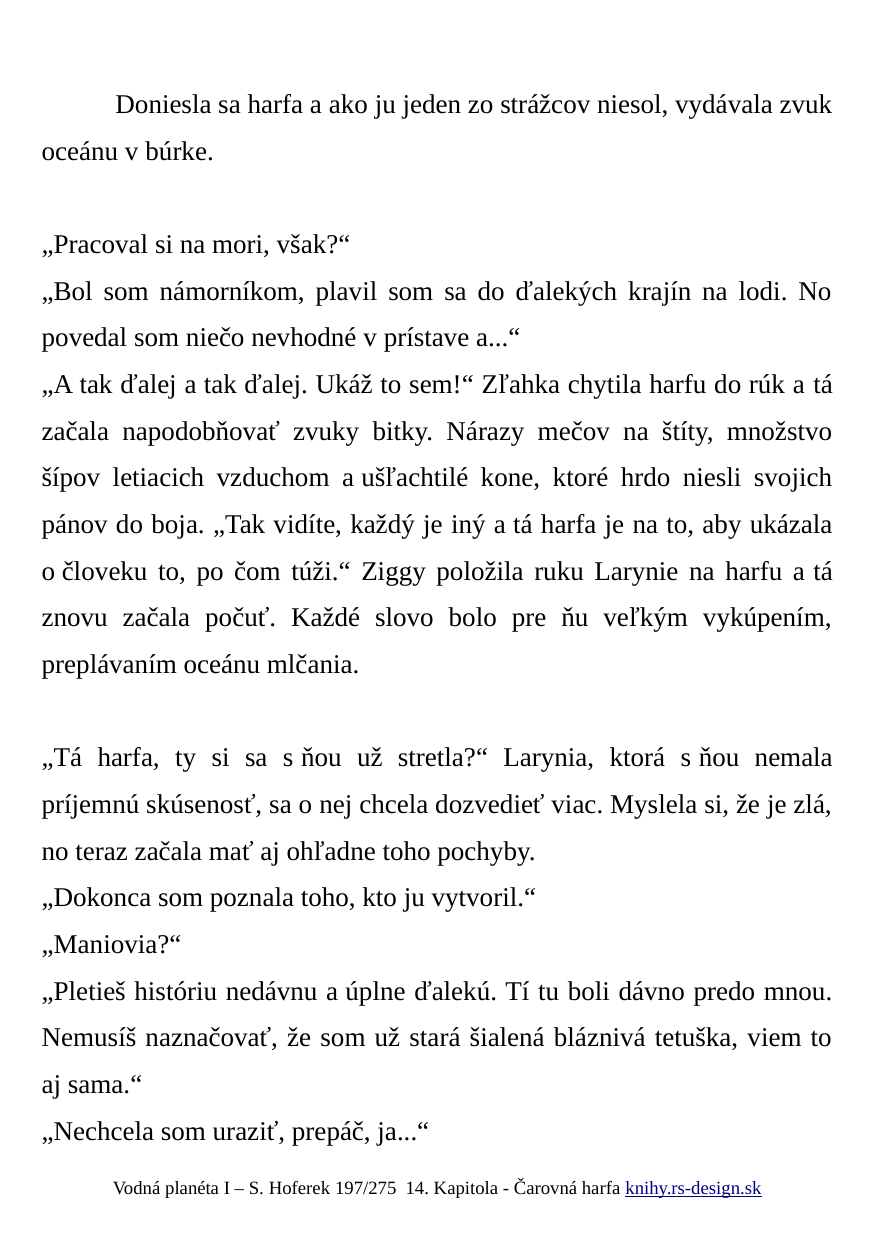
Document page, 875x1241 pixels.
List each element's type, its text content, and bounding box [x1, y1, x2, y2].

text „Bol som námorníkom, plavil som sa do ďalekých krajín na lodi. No povedal som niečo nevhodné v prístave a...“ [41, 275, 833, 352]
text „Maniovia?“ [41, 928, 833, 959]
text „Tá harfa, ty si sa s ňou už stretla?“ Larynia, ktorá s ňou nemala príjemnú skúsenosť, sa o nej chcela dozvedieť viac. Myslela si, že je zlá, no teraz začala mať aj ohľadne toho pochyby. [41, 741, 833, 866]
text „Pracoval si na mori, však?“ [41, 228, 833, 259]
text „A tak ďalej a tak ďalej. Ukáž to sem!“ Zľahka chytila harfu do rúk a tá začala napodobňovať zvuky bitky. Nárazy mečov na štíty, množstvo šípov letiacich vzduchom a ušľachtilé kone, ktoré hrdo niesli svojich pánov do boja. „Tak vidíte, každý je iný a tá harfa je na to, aby ukázala o človeku to, po čom túži.“ Ziggy položila ruku Larynie na harfu a tá znovu začala počuť. Každé slovo bolo pre ňu veľkým vykúpením, preplávaním oceánu mlčania. [41, 368, 833, 679]
text „Pletieš históriu nedávnu a úplne ďalekú. Tí tu boli dávno predo mnou. Nemusíš naznačovať, že som už stará šialená bláznivá tetuška, viem to aj sama.“ [41, 975, 833, 1099]
text „Dokonca som poznala toho, kto ju vytvoril.“ [41, 881, 833, 912]
text „Nechcela som uraziť, prepáč, ja...“ [41, 1115, 833, 1146]
text Doniesla sa harfa a ako ju jeden zo strážcov niesol, vydávala zvuk oceánu v búrke. [41, 88, 833, 166]
